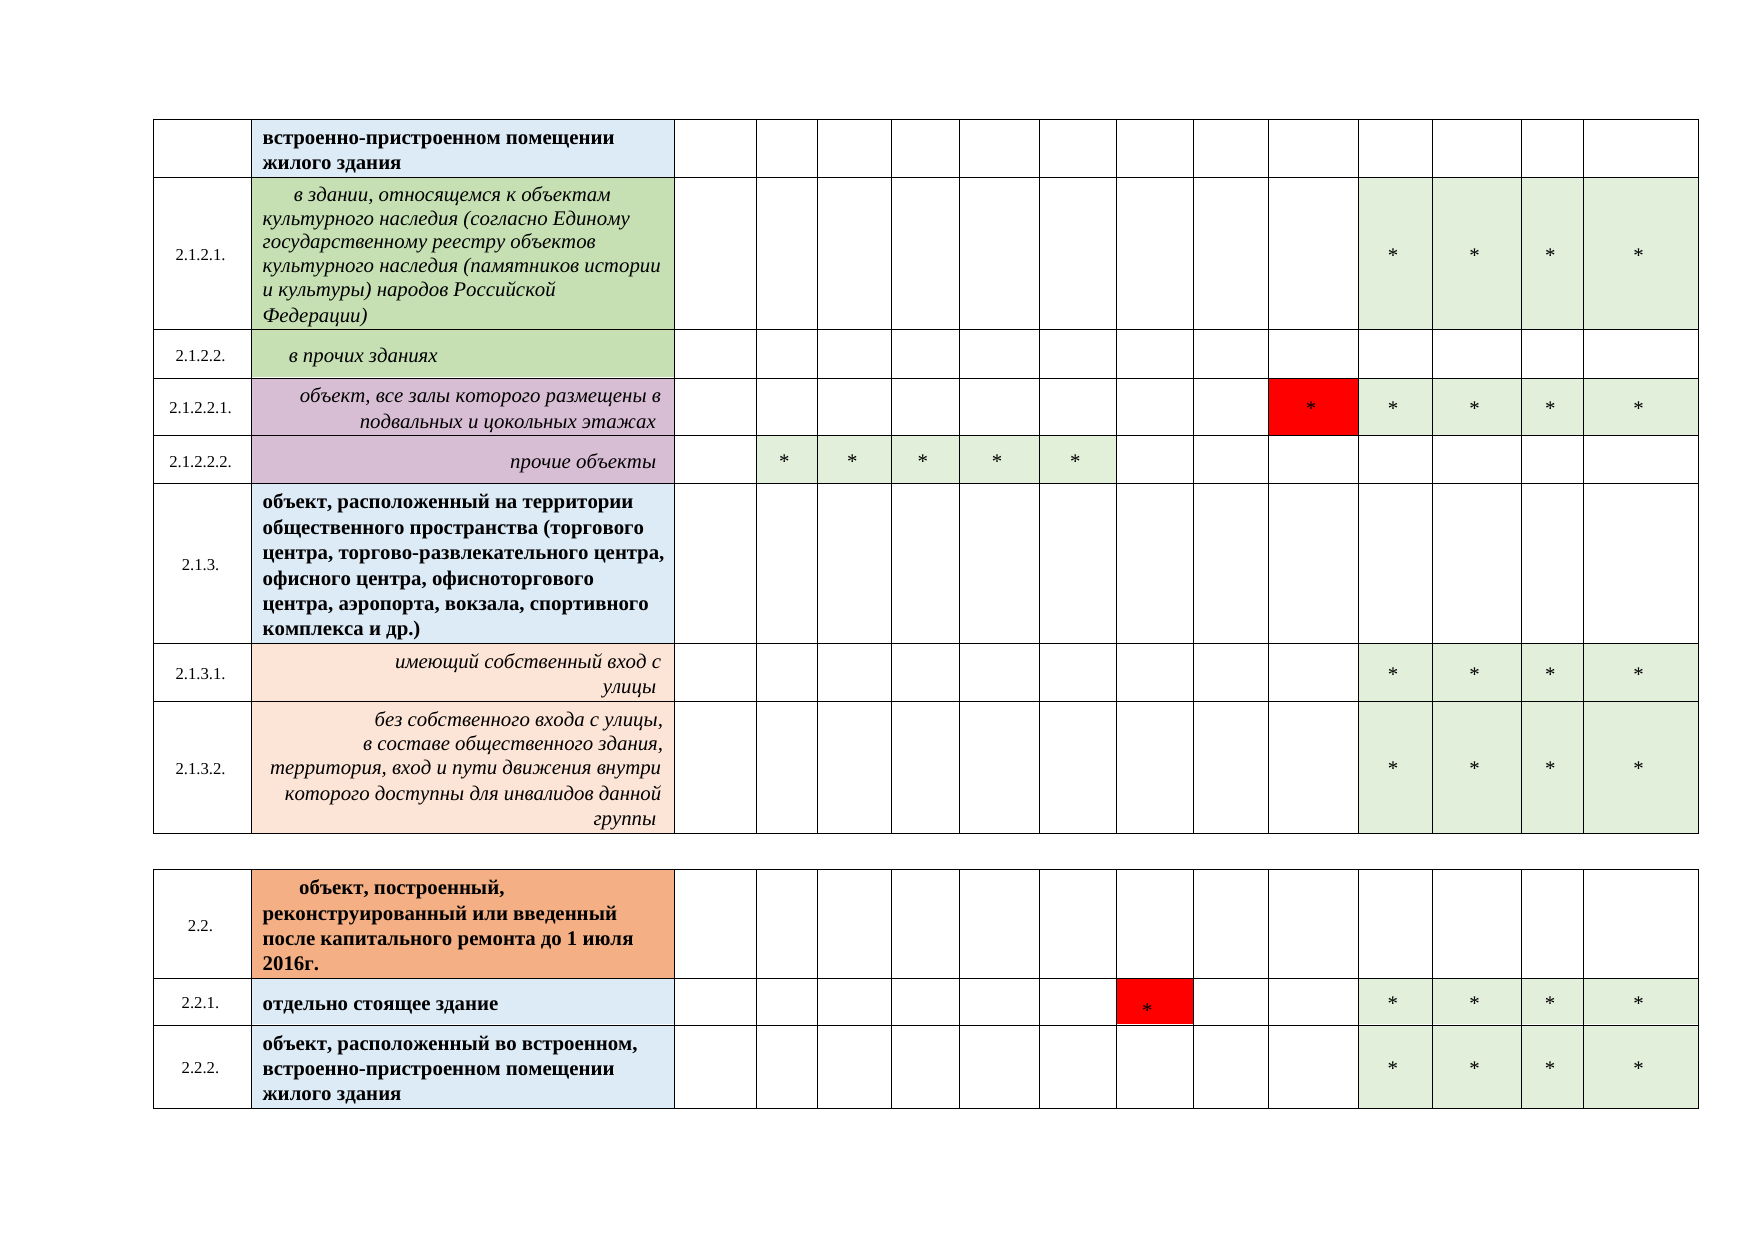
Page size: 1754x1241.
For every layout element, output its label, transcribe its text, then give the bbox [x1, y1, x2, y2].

table_cell * [1433, 178, 1521, 329]
table_cell [1269, 120, 1358, 177]
table_cell 2.1.3. [154, 484, 251, 643]
table_cell 2.1.2.2.2. [154, 436, 251, 483]
table_cell * [1584, 644, 1698, 701]
table_cell [1584, 330, 1698, 377]
table_cell [1040, 379, 1116, 435]
table_cell [1194, 702, 1268, 833]
table_header [1040, 870, 1116, 978]
table_cell [1269, 644, 1358, 701]
table_cell [1117, 644, 1193, 701]
table_header [818, 870, 891, 978]
table_header 2.2. [154, 870, 251, 978]
table_cell [818, 178, 891, 329]
table_cell [757, 120, 817, 177]
table_cell [1584, 484, 1698, 643]
table_cell [1269, 436, 1358, 483]
table_cell [1522, 330, 1583, 377]
table_cell [1584, 436, 1698, 483]
table_cell * [1433, 379, 1521, 435]
table_cell [1194, 178, 1268, 329]
table_cell * [1522, 644, 1583, 701]
table_cell [892, 379, 959, 435]
table_cell [1194, 484, 1268, 643]
table_cell [1040, 120, 1116, 177]
table_cell [1433, 330, 1521, 377]
table_header [1269, 870, 1358, 978]
table_cell [818, 979, 891, 1024]
table_cell [1584, 120, 1698, 177]
table_cell * [1359, 979, 1432, 1024]
table_header [1359, 870, 1432, 978]
table_cell объект, все залы которого размещены в подвальных и цокольных этажах [252, 379, 674, 435]
table_cell имеющий собственный вход с улицы [252, 644, 674, 701]
table_cell [154, 120, 251, 177]
table_cell 2.2.2. [154, 1026, 251, 1108]
table_cell [1269, 330, 1358, 377]
table_cell [892, 979, 959, 1024]
table_cell [818, 330, 891, 377]
table_cell [1194, 644, 1268, 701]
table_cell * [757, 436, 817, 483]
table_cell * [1522, 178, 1583, 329]
table_cell [1117, 120, 1193, 177]
table_cell [1359, 330, 1432, 377]
table_cell [960, 644, 1039, 701]
table_cell [1433, 484, 1521, 643]
table_cell [1117, 436, 1193, 483]
table_cell [960, 1026, 1039, 1108]
table_cell [1194, 120, 1268, 177]
table_cell [960, 702, 1039, 833]
table_cell отдельно стоящее здание [252, 979, 674, 1024]
table_cell 2.1.2.2. [154, 330, 251, 377]
table_cell [1040, 644, 1116, 701]
table_cell [1433, 436, 1521, 483]
table_header объект, построенный, реконструированный или введенный после капитального ремонта до 1 июля 2016г. [252, 870, 674, 978]
table_cell 2.1.3.2. [154, 702, 251, 833]
table_cell * [818, 436, 891, 483]
table_cell [1117, 702, 1193, 833]
table_cell [675, 979, 756, 1024]
table_cell [818, 484, 891, 643]
table_cell * [1522, 379, 1583, 435]
table_cell [892, 702, 959, 833]
table_cell [1359, 436, 1432, 483]
table_cell * [1040, 436, 1116, 483]
table_cell [757, 330, 817, 377]
table_cell * [1584, 178, 1698, 329]
table_cell [757, 644, 817, 701]
table_cell [1433, 120, 1521, 177]
table_cell [1269, 979, 1358, 1024]
table_cell в прочих зданиях [252, 330, 674, 377]
table_cell [818, 1026, 891, 1108]
table_cell [892, 484, 959, 643]
table_cell * [1359, 1026, 1432, 1108]
table_cell [960, 120, 1039, 177]
table_cell [960, 484, 1039, 643]
table_cell [1117, 379, 1193, 435]
table_cell [675, 644, 756, 701]
table_cell [1522, 120, 1583, 177]
table_cell [1040, 484, 1116, 643]
table_cell [1194, 1026, 1268, 1108]
table_cell * [892, 436, 959, 483]
table_cell [1040, 330, 1116, 377]
table_cell [1040, 1026, 1116, 1108]
table_header [1117, 870, 1193, 978]
table_cell [1194, 379, 1268, 435]
table_cell [892, 330, 959, 377]
table_cell прочие объекты [252, 436, 674, 483]
table_cell [1194, 979, 1268, 1024]
table_cell [818, 120, 891, 177]
table_cell 2.1.2.1. [154, 178, 251, 329]
table_cell * [1359, 702, 1432, 833]
table_cell [892, 644, 959, 701]
table_cell [1194, 436, 1268, 483]
table_cell * [1359, 178, 1432, 329]
table_cell [1117, 1026, 1193, 1108]
table_cell * [1359, 379, 1432, 435]
table_cell [675, 484, 756, 643]
table_cell [757, 979, 817, 1024]
table_cell объект, расположенный во встроенном, встроенно-пристроенном помещении жилого здания [252, 1026, 674, 1108]
table_cell [675, 702, 756, 833]
table_cell [892, 1026, 959, 1108]
table_cell встроенно-пристроенном помещении жилого здания [252, 120, 674, 177]
table_cell [1269, 178, 1358, 329]
table_cell [757, 178, 817, 329]
table_header [675, 870, 756, 978]
table_cell в здании, относящемся к объектам культурного наследия (согласно Единому государственному реестру объектов культурного наследия (памятников истории и культуры) народов Российской Федерации) [252, 178, 674, 329]
table_cell [960, 330, 1039, 377]
table_cell [757, 379, 817, 435]
table_cell [1522, 436, 1583, 483]
table_cell [675, 330, 756, 377]
table_header [1194, 870, 1268, 978]
table_header [960, 870, 1039, 978]
table_cell [818, 379, 891, 435]
table_cell [818, 644, 891, 701]
table_cell [1359, 484, 1432, 643]
table_cell [1522, 484, 1583, 643]
table_cell 2.1.2.2.1. [154, 379, 251, 435]
table_cell [1194, 330, 1268, 377]
table_cell 2.2.1. [154, 979, 251, 1024]
table_header [892, 870, 959, 978]
table_cell [818, 702, 891, 833]
table_cell * [1433, 644, 1521, 701]
table_cell [1269, 702, 1358, 833]
table_cell [757, 702, 817, 833]
table_cell [960, 379, 1039, 435]
table_cell объект, расположенный на территории общественного пространства (торгового центра, торгово-развлекательного центра, офисного центра, офисноторгового центра, аэропорта, вокзала, спортивного комплекса и др.) [252, 484, 674, 643]
table_cell [1117, 178, 1193, 329]
table_header [1522, 870, 1583, 978]
table_cell 2.1.3.1. [154, 644, 251, 701]
table_cell * [1522, 979, 1583, 1024]
table_cell [675, 436, 756, 483]
table_cell * [1584, 1026, 1698, 1108]
table_cell * [960, 436, 1039, 483]
table_header [757, 870, 817, 978]
table_cell [960, 979, 1039, 1024]
table_cell * [1433, 979, 1521, 1024]
table_cell [1117, 330, 1193, 377]
table_header [1584, 870, 1698, 978]
table_cell [675, 178, 756, 329]
table_cell [757, 1026, 817, 1108]
table_cell [960, 178, 1039, 329]
table_cell [1040, 979, 1116, 1024]
table_cell [1269, 484, 1358, 643]
table_cell [757, 484, 817, 643]
table_cell [675, 379, 756, 435]
table_cell * [1117, 979, 1193, 1024]
table_cell [1269, 1026, 1358, 1108]
table_cell * [1584, 979, 1698, 1024]
table_cell [892, 178, 959, 329]
table_cell [675, 120, 756, 177]
table_cell * [1584, 702, 1698, 833]
table_header [1433, 870, 1521, 978]
table_cell без собственного входа с улицы, в составе общественного здания, территория, вход и пути движения внутри которого доступны для инвалидов данной группы [252, 702, 674, 833]
table_cell [1040, 702, 1116, 833]
table_cell [1117, 484, 1193, 643]
table_cell * [1269, 379, 1358, 435]
table_cell [1359, 120, 1432, 177]
table_cell * [1433, 702, 1521, 833]
table_cell [675, 1026, 756, 1108]
table_cell [1040, 178, 1116, 329]
table_cell * [1584, 379, 1698, 435]
table_cell * [1522, 1026, 1583, 1108]
table_cell [892, 120, 959, 177]
table_cell * [1433, 1026, 1521, 1108]
table_cell * [1359, 644, 1432, 701]
table_cell * [1522, 702, 1583, 833]
